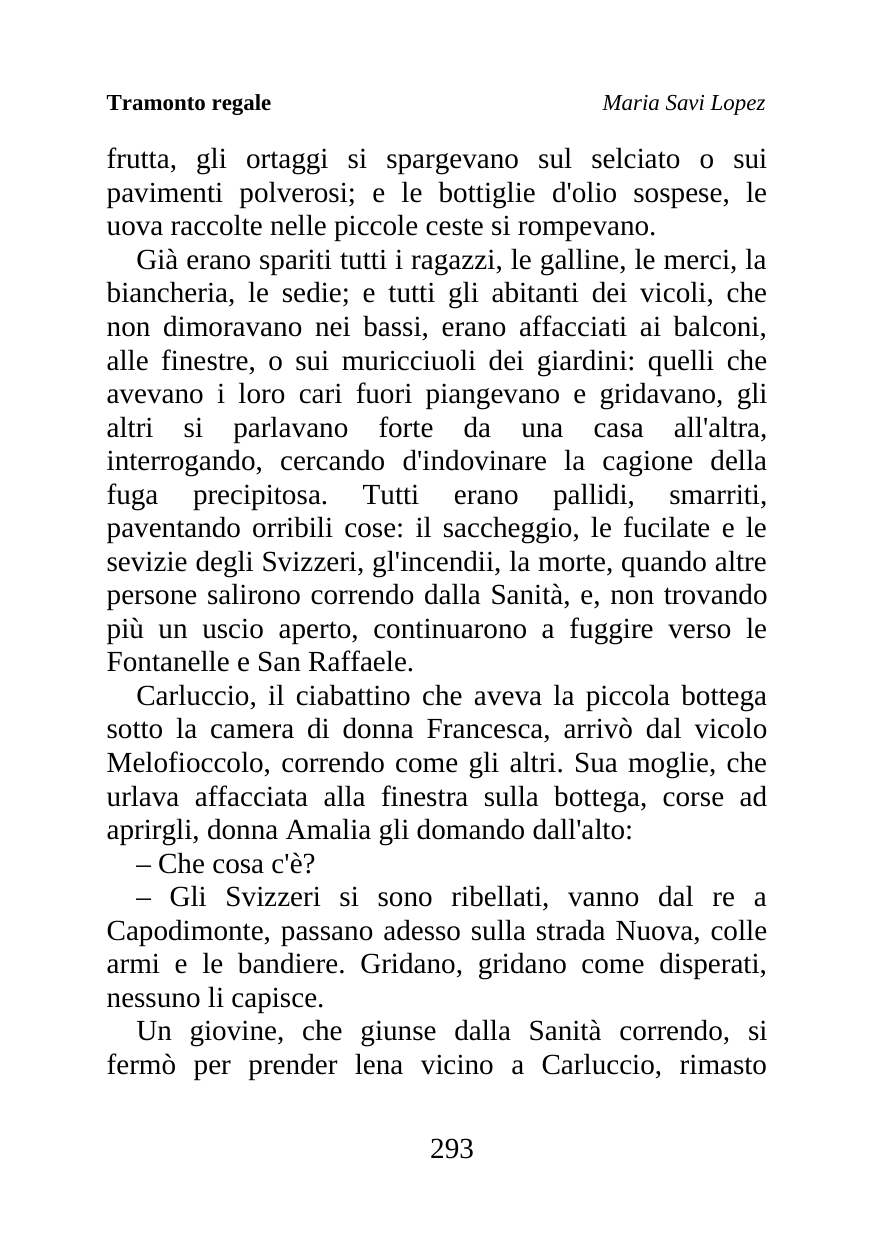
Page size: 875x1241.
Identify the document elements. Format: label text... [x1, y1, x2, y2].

text Carluccio, il ciabattino che aveva la piccola bottega sotto la camera di donna Francesca, arrivò dal vicolo Melofioccolo, correndo come gli altri. Sua moglie, che urlava affacciata alla finestra sulla bottega, corse ad aprirgli, donna Amalia gli domando dall'alto: [106, 678, 768, 846]
text Un giovine, che giunse dalla Sanità correndo, si fermò per prender lena vicino a Carluccio, rimasto [106, 1013, 768, 1081]
text frutta, gli ortaggi si spargevano sul selciato o sui pavimenti polverosi; e le bottiglie d'olio sospese, le uova raccolte nelle piccole ceste si rompevano. [106, 141, 768, 242]
text – Che cosa c'è? [106, 846, 768, 879]
text – Gli Svizzeri si sono ribellati, vanno dal re a Capodimonte, passano adesso sulla strada Nuova, colle armi e le bandiere. Gridano, gridano come disperati, nessuno li capisce. [106, 879, 768, 1013]
text Già erano spariti tutti i ragazzi, le galline, le merci, la biancheria, le sedie; e tutti gli abitanti dei vicoli, che non dimoravano nei bassi, erano affacciati ai balconi, alle finestre, o sui muricciuoli dei giardini: quelli che avevano i loro cari fuori piangevano e gridavano, gli altri si parlavano forte da una casa all'altra, interrogando, cercando d'indovinare la cagione della fuga precipitosa. Tutti erano pallidi, smarriti, paventando orribili cose: il saccheggio, le fucilate e le sevizie degli Svizzeri, gl'incendii, la morte, quando altre persone salirono correndo dalla Sanità, e, non trovando più un uscio aperto, continuarono a fuggire verso le Fontanelle e San Raffaele. [106, 242, 768, 678]
